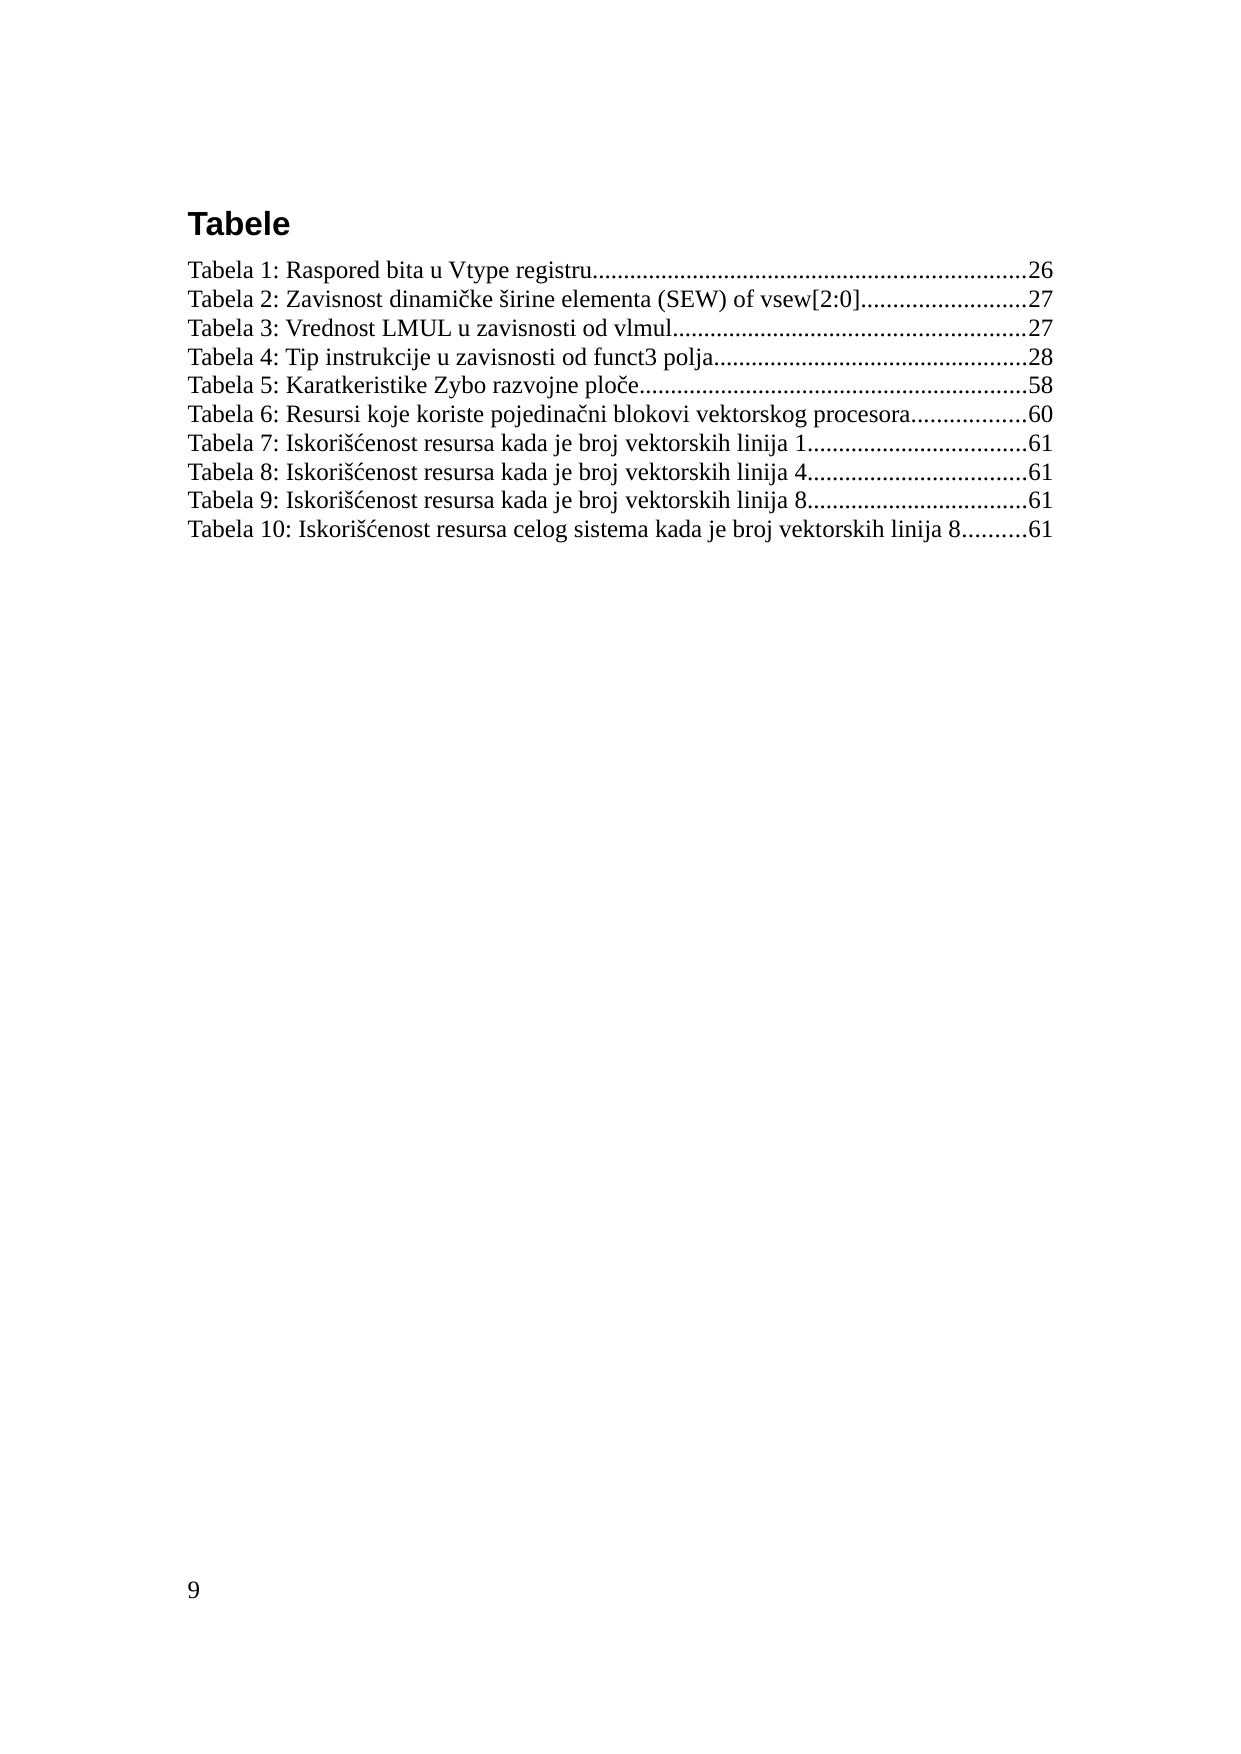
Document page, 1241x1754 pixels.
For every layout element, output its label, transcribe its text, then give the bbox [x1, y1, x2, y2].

text Tabela 4: Tip instrukcije u zavisnosti od funct3 polja 28 [187, 342, 1053, 370]
text Tabela 5: Karatkeristike Zybo razvojne ploče 58 [187, 370, 1053, 399]
text Tabela 9: Iskorišćenost resursa kada je broj vektorskih linija 8 61 [187, 485, 1053, 514]
text Tabela 8: Iskorišćenost resursa kada je broj vektorskih linija 4 61 [187, 457, 1053, 485]
text Tabela 2: Zavisnost dinamičke širine elementa (SEW) of vsew[2:0] 27 [187, 284, 1053, 313]
text Tabela 10: Iskorišćenost resursa celog sistema kada je broj vektorskih linija 8 61 [187, 514, 1053, 543]
text Tabela 6: Resursi koje koriste pojedinačni blokovi vektorskog procesora 60 [187, 399, 1053, 428]
text Tabela 1: Raspored bita u Vtype registru 26 [187, 255, 1053, 284]
text Tabela 3: Vrednost LMUL u zavisnosti od vlmul 27 [187, 313, 1053, 342]
subtitle Tabele [187, 204, 1053, 243]
text Tabela 7: Iskorišćenost resursa kada je broj vektorskih linija 1 61 [187, 428, 1053, 457]
